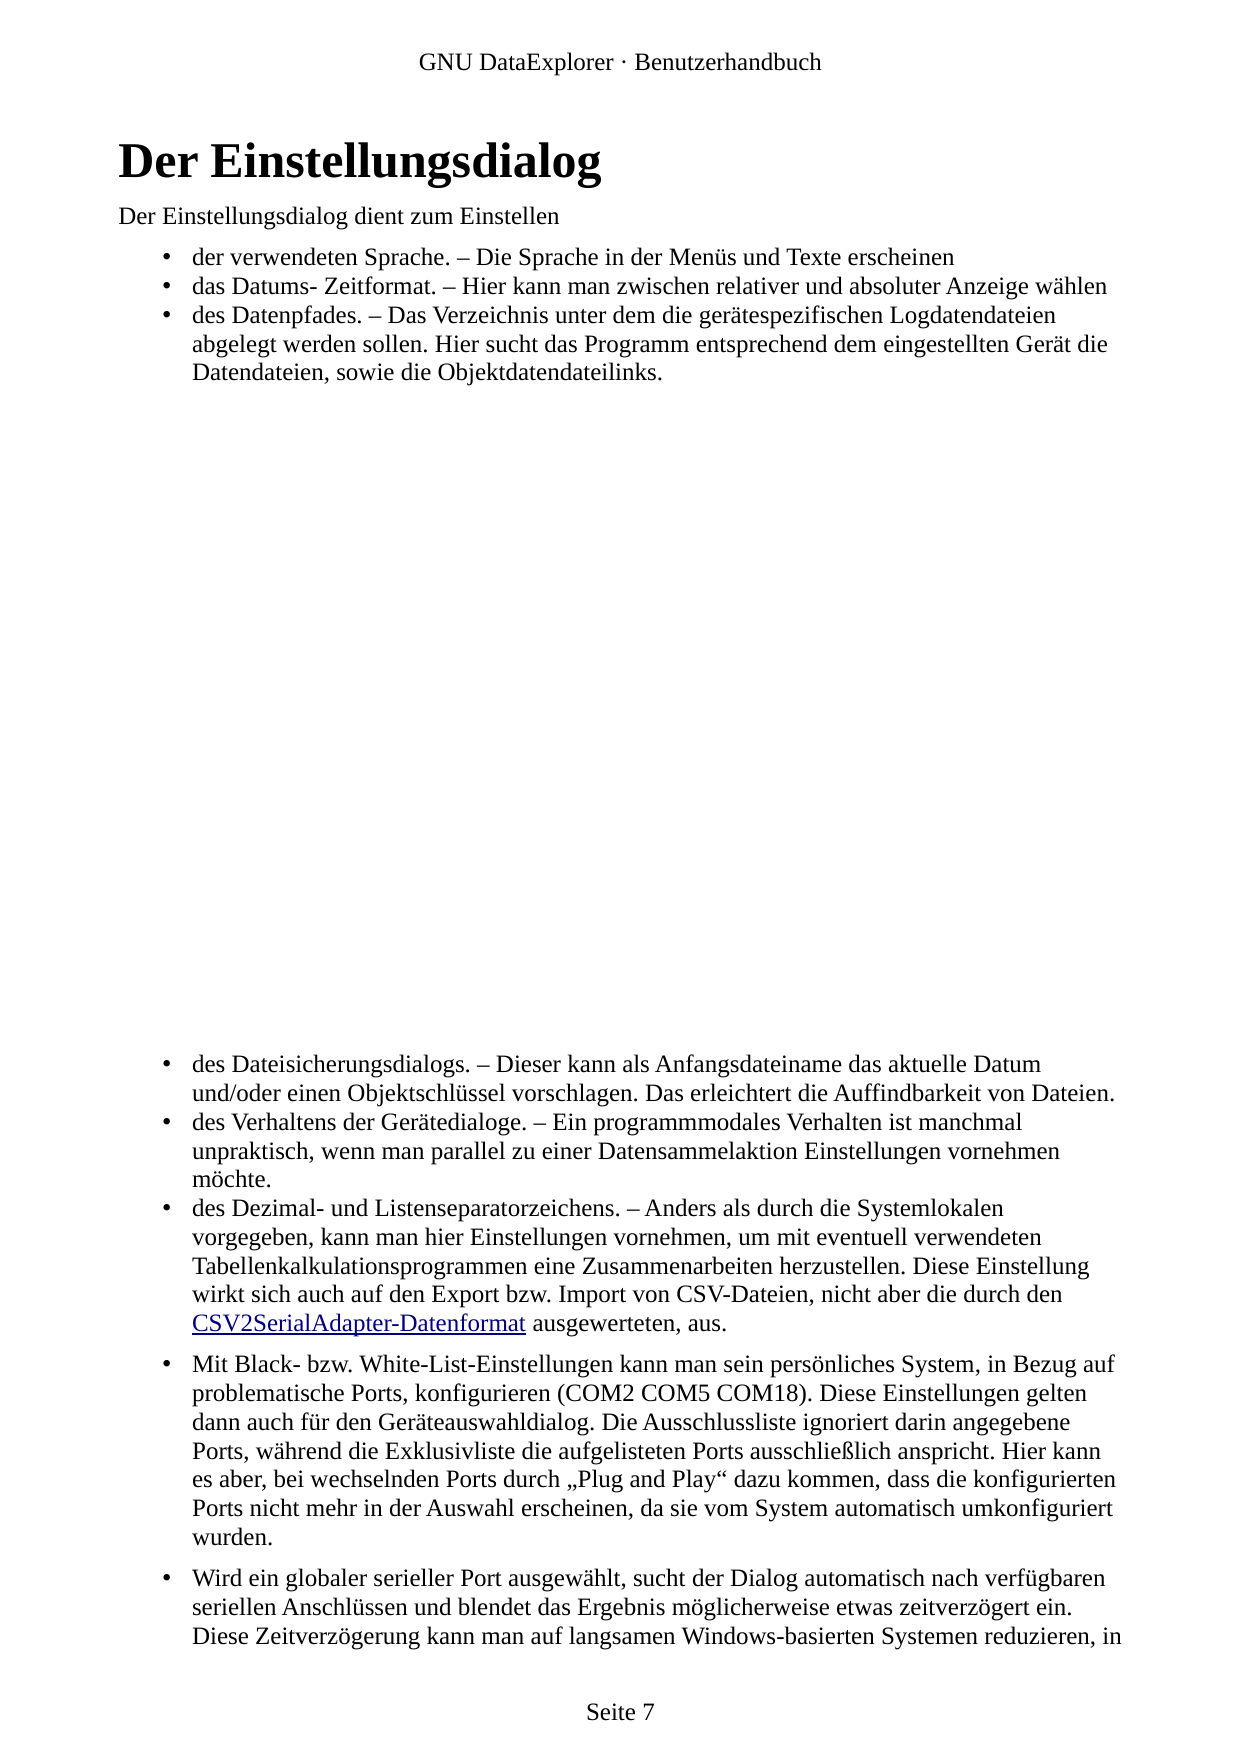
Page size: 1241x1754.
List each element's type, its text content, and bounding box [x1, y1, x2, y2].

list des Datenpfades. – Das Verzeichnis unter dem die gerätespezifischen Logdatendateien abgelegt werden sollen. Hier sucht das Programm entsprechend dem eingestellten Gerät die Datendateien, sowie die Objektdatendateilinks. [162, 300, 1122, 1049]
list des Dezimal- und Listenseparatorzeichens. – Anders als durch die Systemlokalen vorgegeben, kann man hier Einstellungen vornehmen, um mit eventuell verwendeten Tabellenkalkulationsprogrammen eine Zusammenarbeiten herzustellen. Diese Einstellung wirkt sich auch auf den Export bzw. Import von CSV-Dateien, nicht aber die durch den CSV2SerialAdapter-Datenformat ausgewerteten, aus. [162, 1193, 1122, 1337]
list des Dateisicherungsdialogs. – Dieser kann als Anfangsdateiname das aktuelle Datum und/oder einen Objektschlüssel vorschlagen. Das erleichtert die Auffindbarkeit von Dateien. [162, 1049, 1122, 1107]
list das Datums- Zeitformat. – Hier kann man zwischen relativer und absoluter Anzeige wählen [162, 271, 1122, 300]
list der verwendeten Sprache. – Die Sprache in der Menüs und Texte erscheinen [162, 242, 1122, 271]
text Der Einstellungsdialog dient zum Einstellen [118, 201, 1122, 230]
list Wird ein globaler serieller Port ausgewählt, sucht der Dialog automatisch nach verfügbaren seriellen Anschlüssen und blendet das Ergebnis möglicherweise etwas zeitverzögert ein. Diese Zeitverzögerung kann man auf langsamen Windows-basierten Systemen reduzieren, in [162, 1563, 1122, 1649]
list Mit Black- bzw. White-List-Einstellungen kann man sein persönliches System, in Bezug auf problematische Ports, konfigurieren (COM2 COM5 COM18). Diese Einstellungen gelten dann auch für den Geräteauswahldialog. Die Ausschlussliste ignoriert darin angegebene Ports, während die Exklusivliste die aufgelisteten Ports ausschließlich anspricht. Hier kann es aber, bei wechselnden Ports durch „Plug and Play“ dazu kommen, dass die konfigurierten Ports nicht mehr in der Auswahl erscheinen, da sie vom System automatisch umkonfiguriert wurden. [162, 1349, 1122, 1551]
subtitle Der Einstellungsdialog [118, 131, 1122, 189]
list des Verhaltens der Gerätedialoge. – Ein programmmodales Verhalten ist manchmal unpraktisch, wenn man parallel zu einer Datensammelaktion Einstellungen vornehmen möchte. [162, 1107, 1122, 1193]
